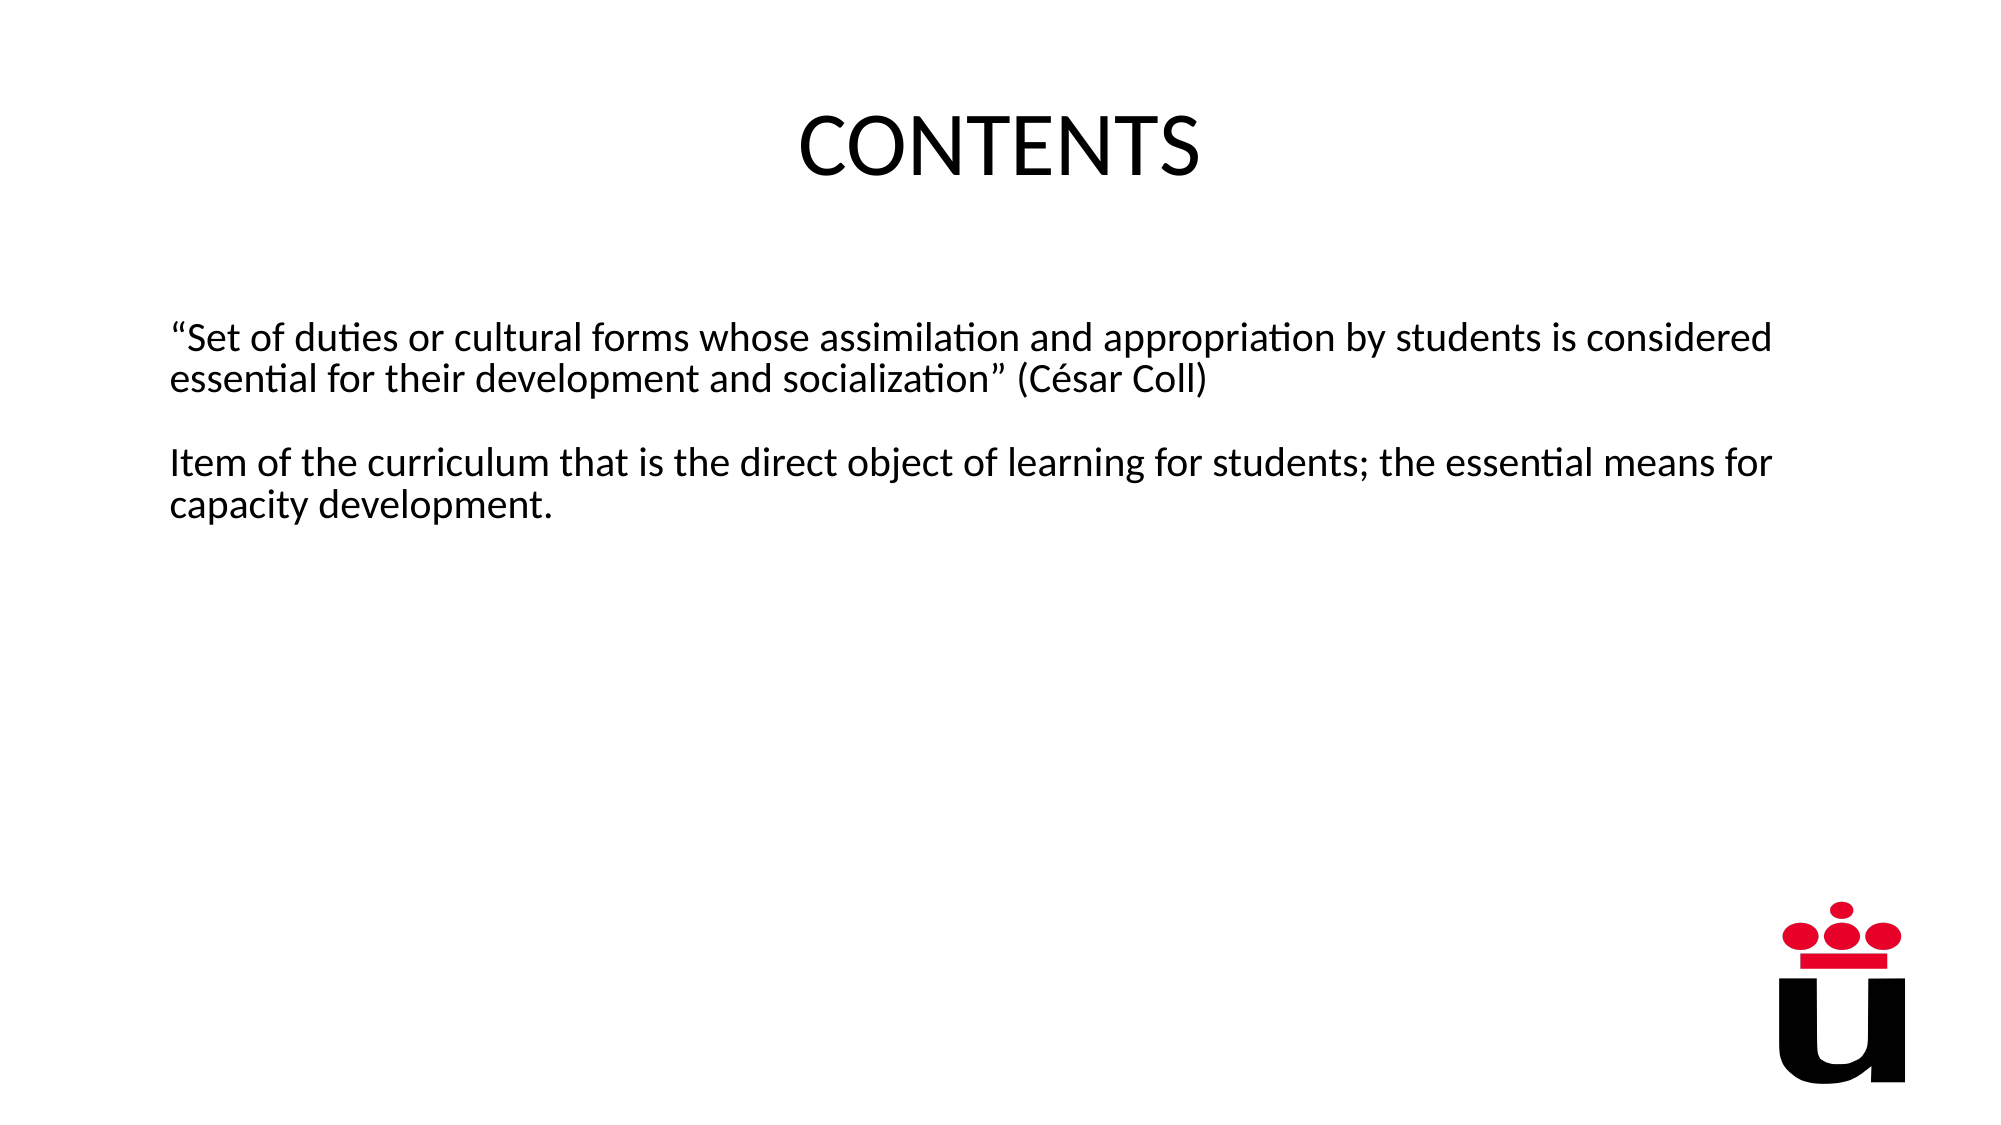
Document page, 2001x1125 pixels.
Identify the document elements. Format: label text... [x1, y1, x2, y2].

picture [1646, 887, 2000, 1104]
text_box “Set of duties or cultural forms whose assimilation and appropriation by students is considered essential for their development and socialization” (César Coll) Item of the curriculum that is the direct object of learning for students; the essential means for capacity development. [154, 312, 1841, 767]
title CONTENTS [99, 45, 1900, 233]
